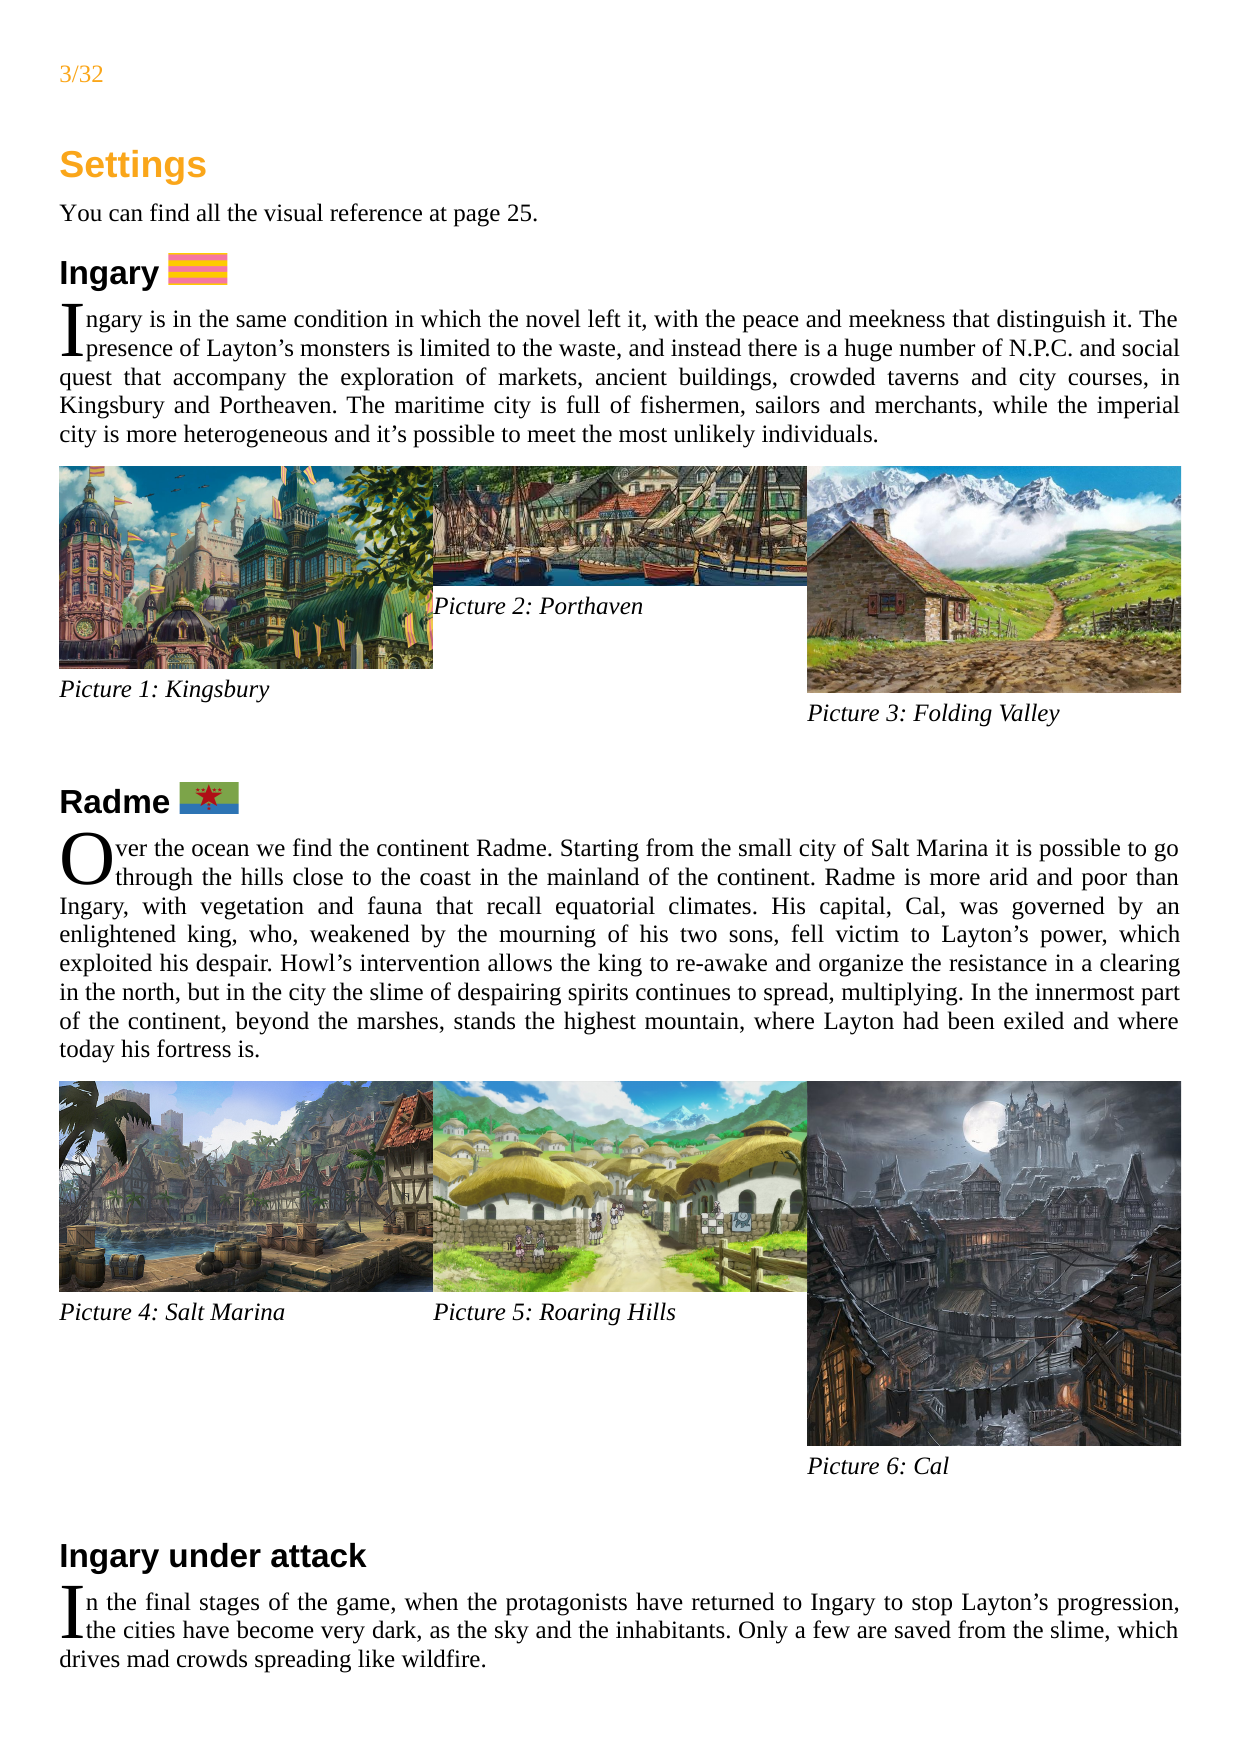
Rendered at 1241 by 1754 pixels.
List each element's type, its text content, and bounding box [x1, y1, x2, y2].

picture [179, 782, 239, 814]
table_header [59, 703, 433, 761]
table_header [433, 1069, 807, 1081]
subtitle Ingary [59, 253, 1181, 292]
picture [59, 466, 1182, 693]
table_header [813, 706, 819, 713]
table_header [433, 1292, 807, 1515]
text You can find all the visual reference at page 25. [59, 198, 1181, 226]
table_header [59, 1292, 433, 1515]
subtitle Radme [59, 782, 1181, 821]
text Ingary is in the same condition in which the novel left it, with the peace and meekness that distinguish it. The presence of Layton’s monsters is limited to the waste, and instead there is a huge number of N.P.C. and social quest that accompany the exploration of markets, ancient buildings, crowded taverns and city courses, in Kingsbury and Portheaven. The maritime city is full of fishermen, sailors and merchants, while the imperial city is more heterogeneous and it’s possible to meet the most unlikely individuals. [59, 304, 1181, 448]
text In the final stages of the game, when the protagonists have returned to Ingary to stop Layton’s progression, the cities have become very dark, as the sky and the inhabitants. Only a few are saved from the slime, which drives mad crowds spreading like wildfire. [59, 1587, 1181, 1673]
table_header [439, 599, 445, 606]
table_header [433, 454, 807, 466]
table_header [807, 693, 1181, 761]
table_header [813, 1459, 819, 1466]
table_header [65, 682, 71, 689]
table_header [807, 1446, 1181, 1515]
table_header [439, 1305, 445, 1312]
table_header [807, 454, 1181, 466]
picture [59, 1081, 1182, 1446]
table_header [59, 454, 433, 466]
picture [168, 253, 228, 285]
table_header [59, 669, 433, 702]
table_header [433, 586, 807, 761]
subtitle Settings [59, 142, 1181, 185]
table_header [807, 1069, 1181, 1081]
text Over the ocean we find the continent Radme. Starting from the small city of Salt Marina it is possible to go through the hills close to the coast in the mainland of the continent. Radme is more arid and poor than Ingary, with vegetation and fauna that recall equatorial climates. His capital, Cal, was governed by an enlightened king, who, weakened by the mourning of his two sons, fell victim to Layton’s power, which exploited his despair. Howl’s intervention allows the king to re-awake and organize the resistance in a clearing in the north, but in the city the slime of despairing spirits continues to spread, multiplying. In the innermost part of the continent, beyond the marshes, stands the highest mountain, where Layton had been exiled and where today his fortress is. [59, 833, 1181, 1063]
table_header [65, 1305, 71, 1312]
table_header [59, 1069, 433, 1081]
subtitle Ingary under attack [59, 1536, 1181, 1574]
